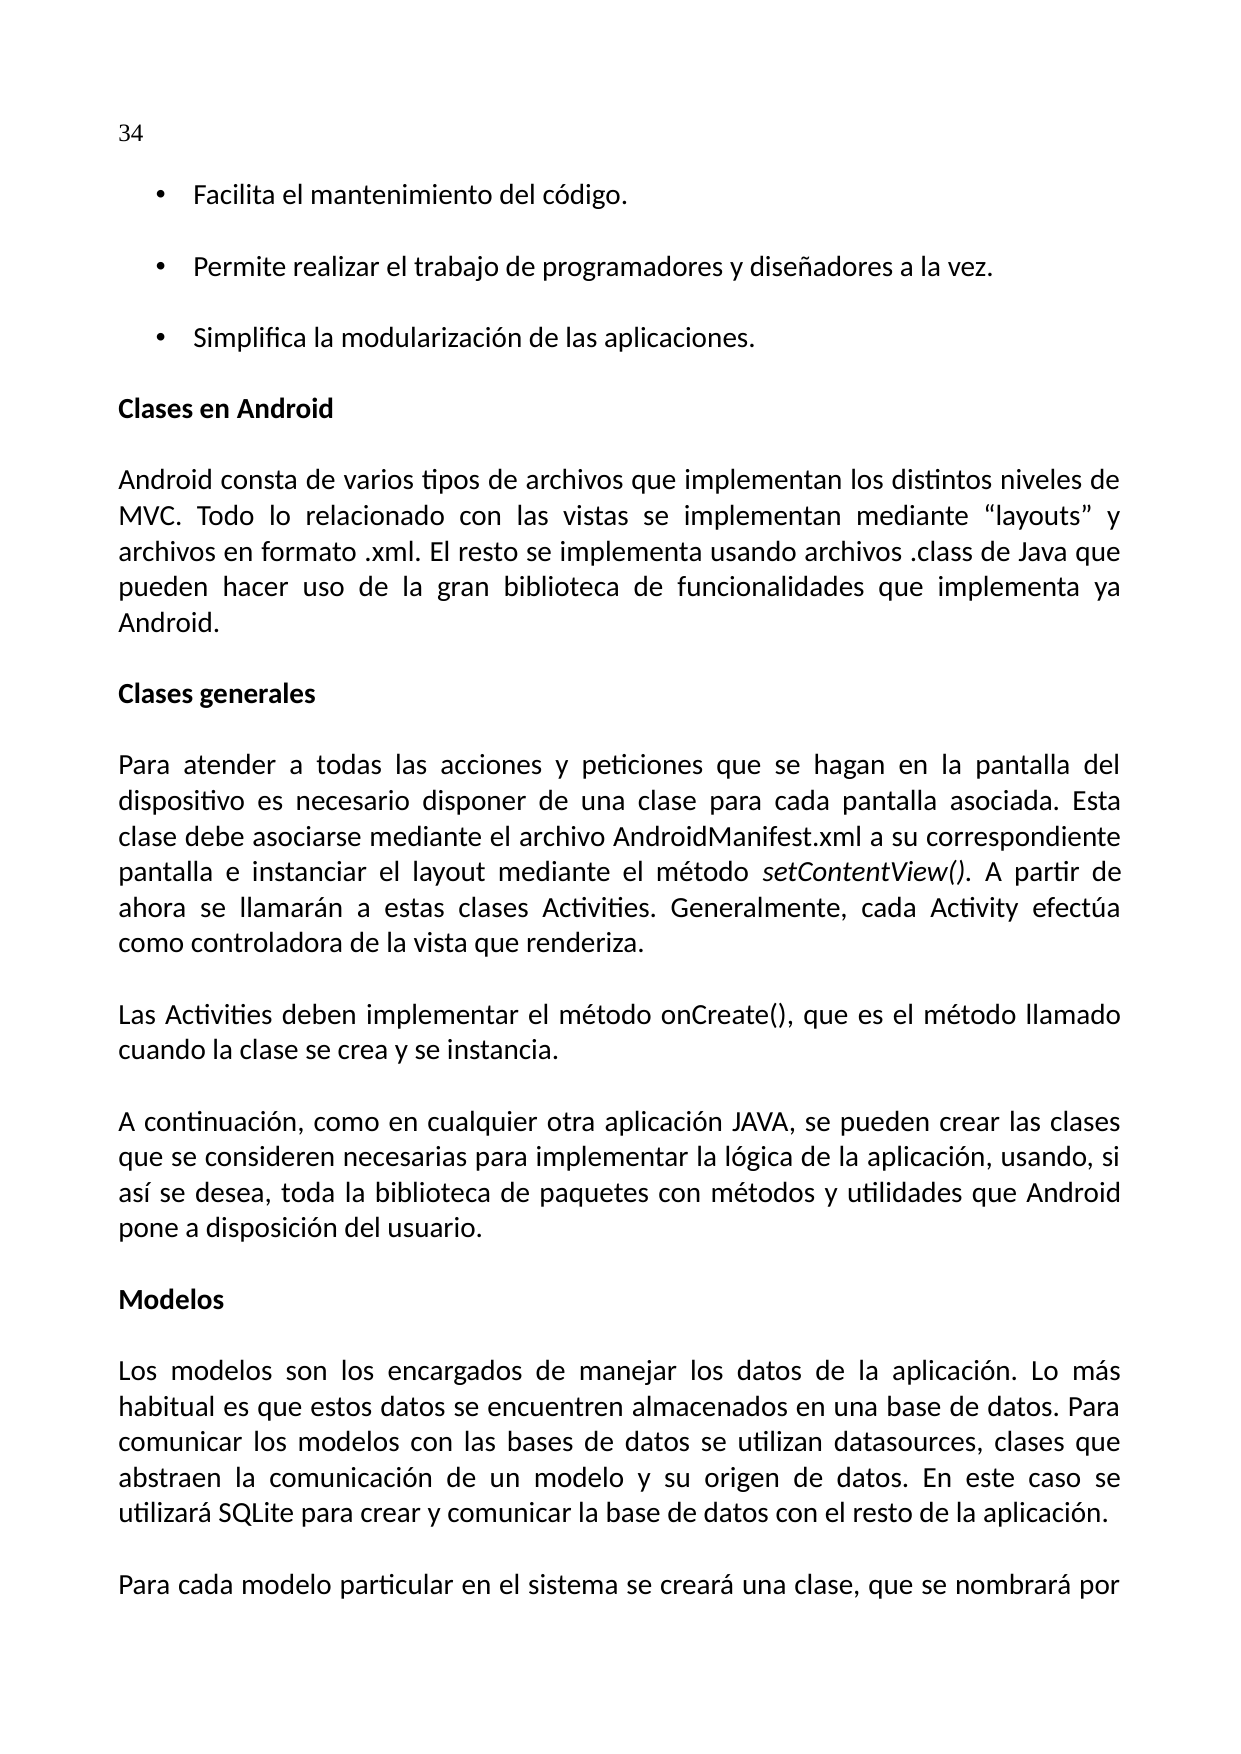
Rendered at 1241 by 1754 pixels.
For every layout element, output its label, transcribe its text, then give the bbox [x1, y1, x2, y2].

text Para cada modelo particular en el sistema se creará una clase, que se nombrará por [118, 1566, 1122, 1601]
text Android consta de varios tipos de archivos que implementan los distintos niveles de MVC. Todo lo relacionado con las vistas se implementan mediante “layouts” y archivos en formato .xml. El resto se implementa usando archivos .class de Java que pueden hacer uso de la gran biblioteca de funcionalidades que implementa ya Android. [118, 461, 1122, 639]
list Permite realizar el trabajo de programadores y diseñadores a la vez. [156, 248, 1122, 283]
text Clases en Android [118, 390, 1122, 426]
text Para atender a todas las acciones y peticiones que se hagan en la pantalla del dispositivo es necesario disponer de una clase para cada pantalla asociada. Esta clase debe asociarse mediante el archivo AndroidManifest.xml a su correspondiente pantalla e instanciar el layout mediante el método setContentView(). A partir de ahora se llamarán a estas clases Activities. Generalmente, cada Activity efectúa como controladora de la vista que renderiza. [118, 746, 1122, 960]
text Modelos [118, 1281, 1122, 1316]
text Clases generales [118, 675, 1122, 711]
text A continuación, como en cualquier otra aplicación JAVA, se pueden crear las clases que se consideren necesarias para implementar la lógica de la aplicación, usando, si así se desea, toda la biblioteca de paquetes con métodos y utilidades que Android pone a disposición del usuario. [118, 1103, 1122, 1245]
list Facilita el mantenimiento del código. [156, 176, 1122, 212]
text Los modelos son los encargados de manejar los datos de la aplicación. Lo más habitual es que estos datos se encuentren almacenados en una base de datos. Para comunicar los modelos con las bases de datos se utilizan datasources, clases que abstraen la comunicación de un modelo y su origen de datos. En este caso se utilizará SQLite para crear y comunicar la base de datos con el resto de la aplicación. [118, 1352, 1122, 1530]
text Las Activities deben implementar el método onCreate(), que es el método llamado cuando la clase se crea y se instancia. [118, 996, 1122, 1067]
list Simplifica la modularización de las aplicaciones. [156, 319, 1122, 354]
